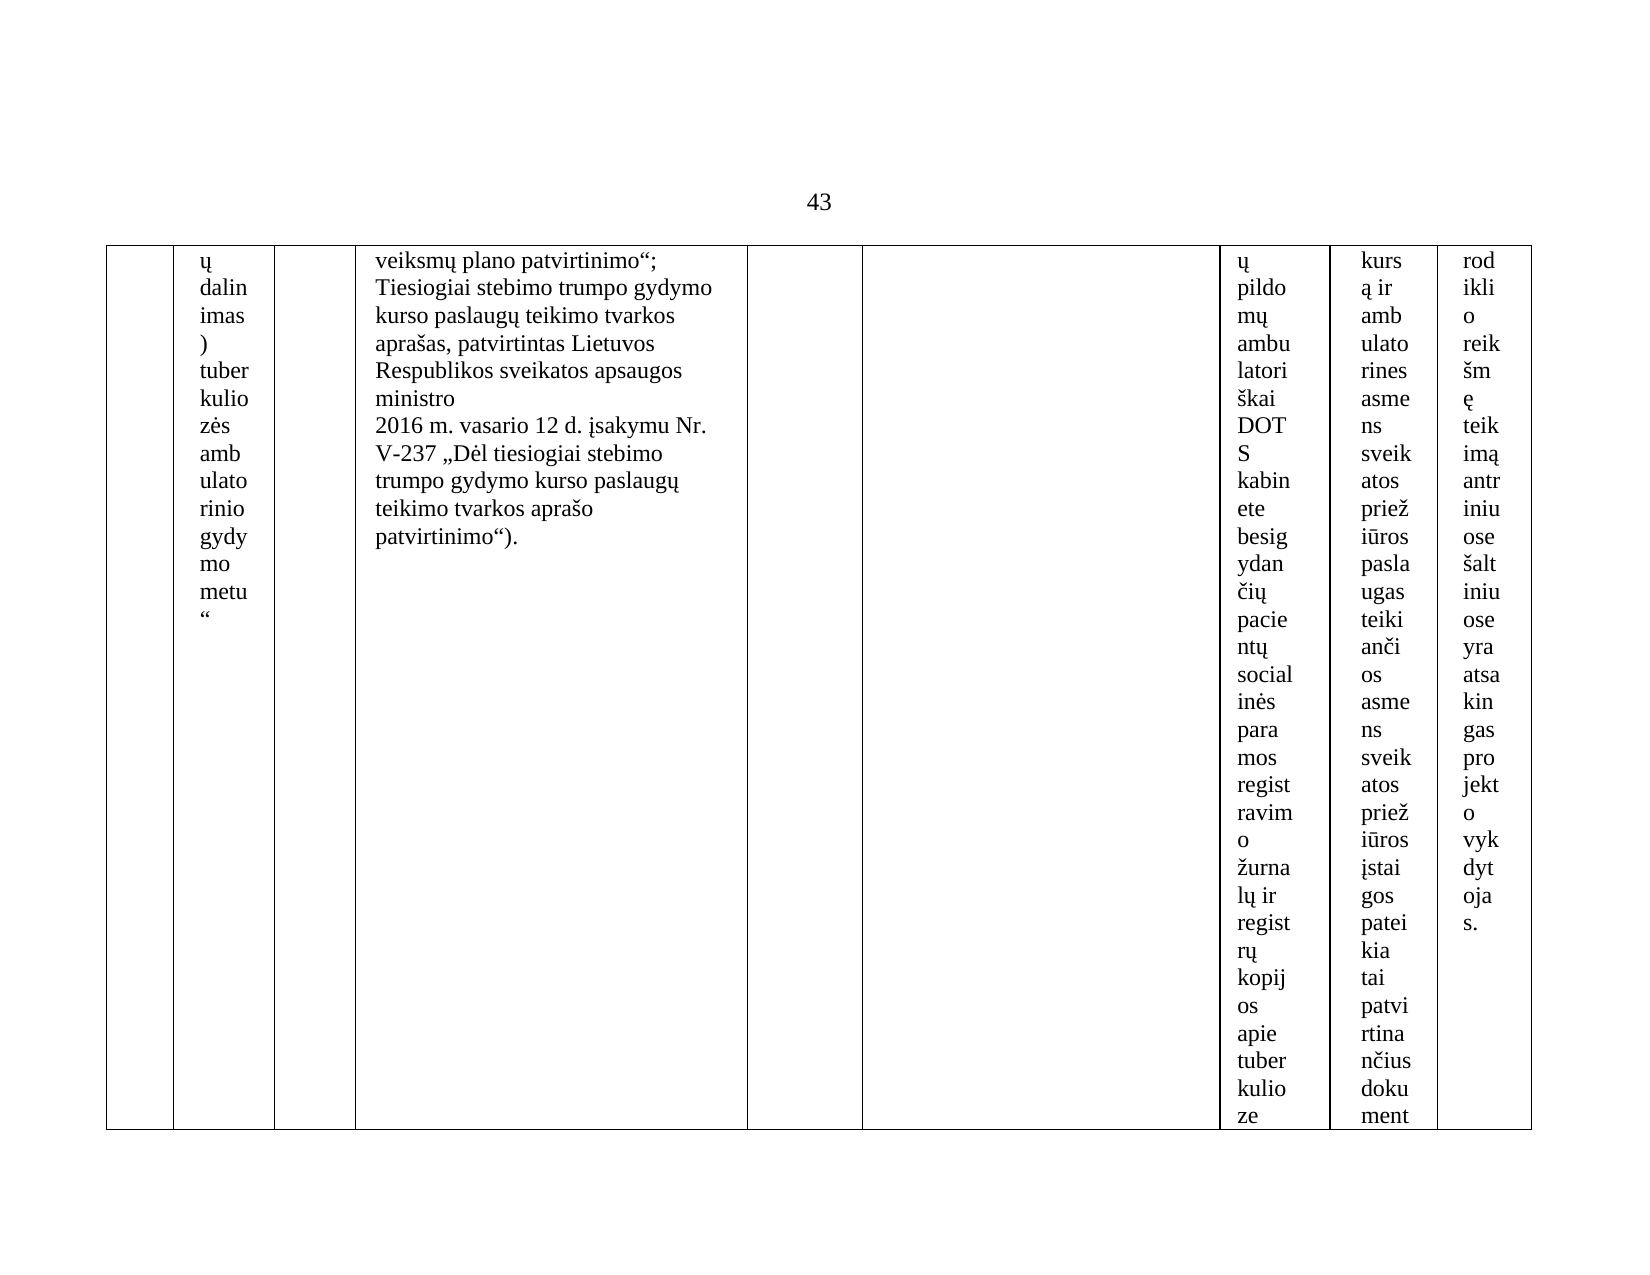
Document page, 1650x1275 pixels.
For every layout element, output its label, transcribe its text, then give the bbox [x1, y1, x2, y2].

table_cell [863, 246, 1219, 1129]
table_cell [748, 246, 862, 1129]
table_cell [275, 246, 355, 1129]
table_cell ų pildomų ambulatoriškai DOTS kabinete besigydančių pacientų socialinės paramos registravimo žurnalų ir registrų kopijos apie tuberkulioze [1221, 246, 1329, 1129]
table_cell [107, 246, 173, 1129]
table_cell veiksmų plano patvirtinimo“; Tiesiogiai stebimo trumpo gydymo kurso paslaugų teikimo tvarkos aprašas, patvirtintas Lietuvos Respublikos sveikatos apsaugos ministro 2016 m. vasario 12 d. įsakymu Nr. V-237 „Dėl tiesiogiai stebimo trumpo gydymo kurso paslaugų teikimo tvarkos aprašo patvirtinimo“). [356, 246, 747, 1129]
table_cell kursą ir ambulatorines asmens sveikatos priežiūros paslaugas teikiančios asmens sveikatos priežiūros įstaigos pateikia tai patvirtinančius dokument [1331, 246, 1437, 1129]
table_cell ų dalinimas) tuberkuliozės ambulatorinio gydymo metu“ [174, 246, 274, 1129]
table_cell rodiklio reikšmę teikimą antriniuose šaltiniuose yra atsakingas projekto vykdytojas. [1438, 246, 1531, 1129]
